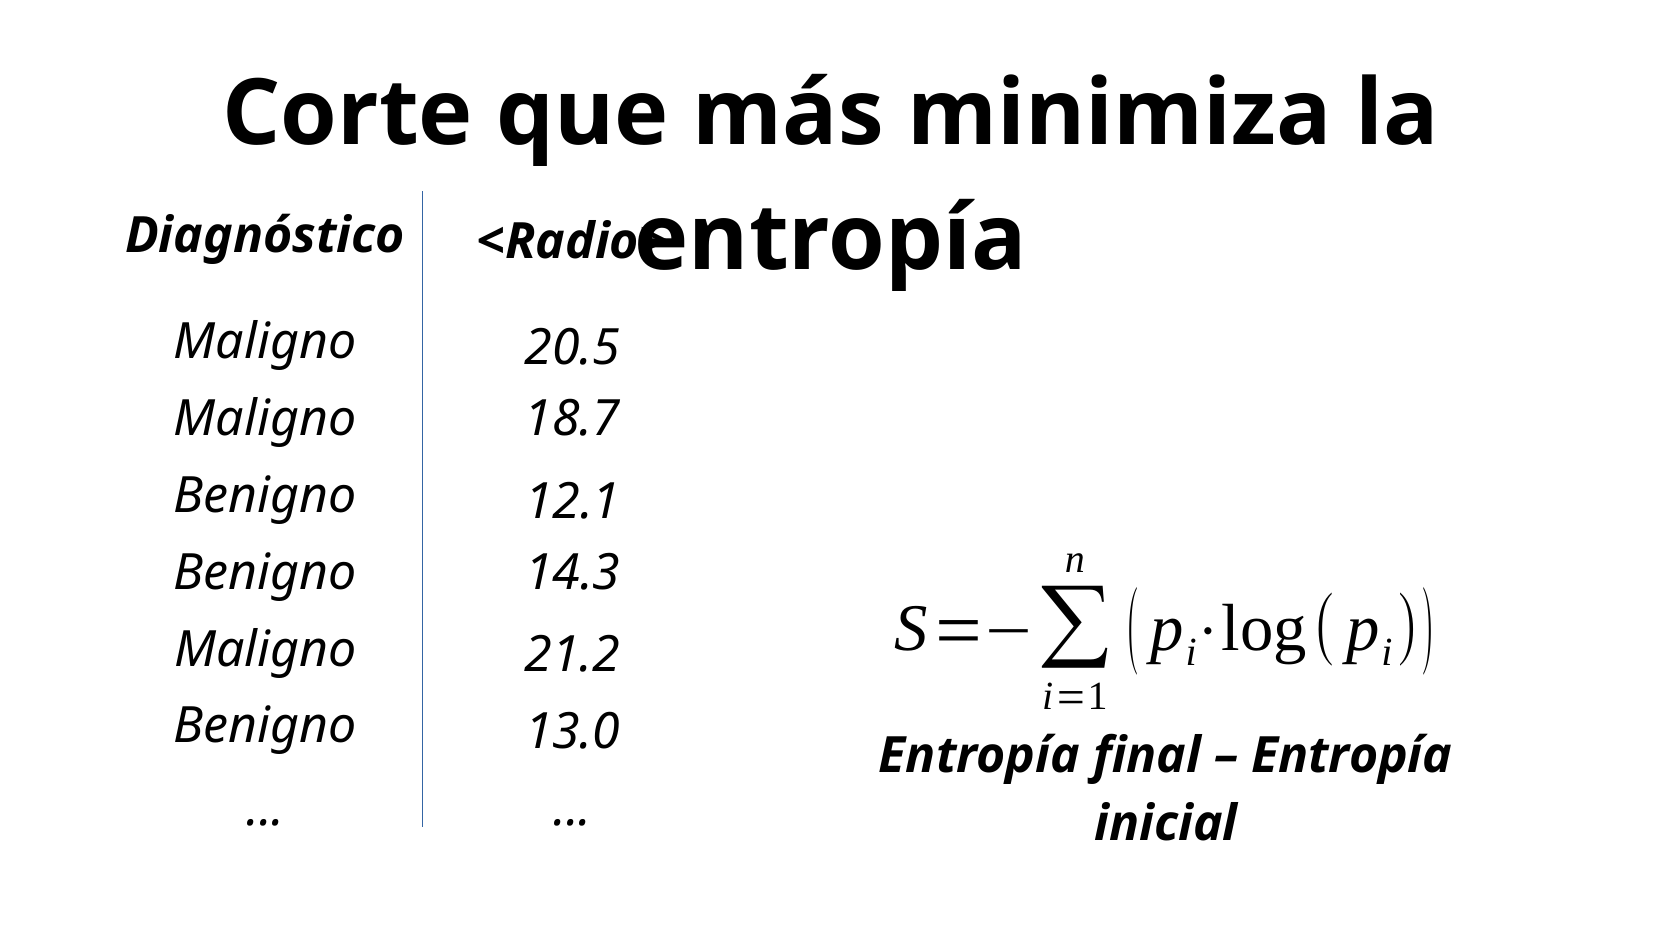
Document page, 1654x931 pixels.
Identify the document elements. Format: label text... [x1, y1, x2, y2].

text_box Benigno [107, 451, 423, 527]
text_box Diagnóstico [107, 191, 422, 267]
text_box Corte que más minimiza la entropía [94, 38, 1568, 274]
text_box Entropía final – Entropía inicial [818, 711, 1514, 907]
text_box Benigno [107, 528, 415, 604]
text_box 20.5 [414, 303, 730, 374]
text_box Maligno [107, 374, 414, 450]
text_box 13.0 [415, 687, 731, 763]
chart [892, 537, 1435, 711]
text_box 18.7 [414, 374, 731, 450]
text_box 21.2 [414, 611, 731, 686]
text_box Maligno [107, 605, 424, 680]
text_box Maligno [107, 298, 423, 373]
text_box [414, 197, 730, 273]
text_box 12.1 [414, 457, 731, 533]
text_box Benigno [107, 681, 424, 757]
text_box ... [108, 764, 415, 840]
text_box 14.3 [415, 528, 731, 604]
text_box ... [415, 764, 731, 840]
